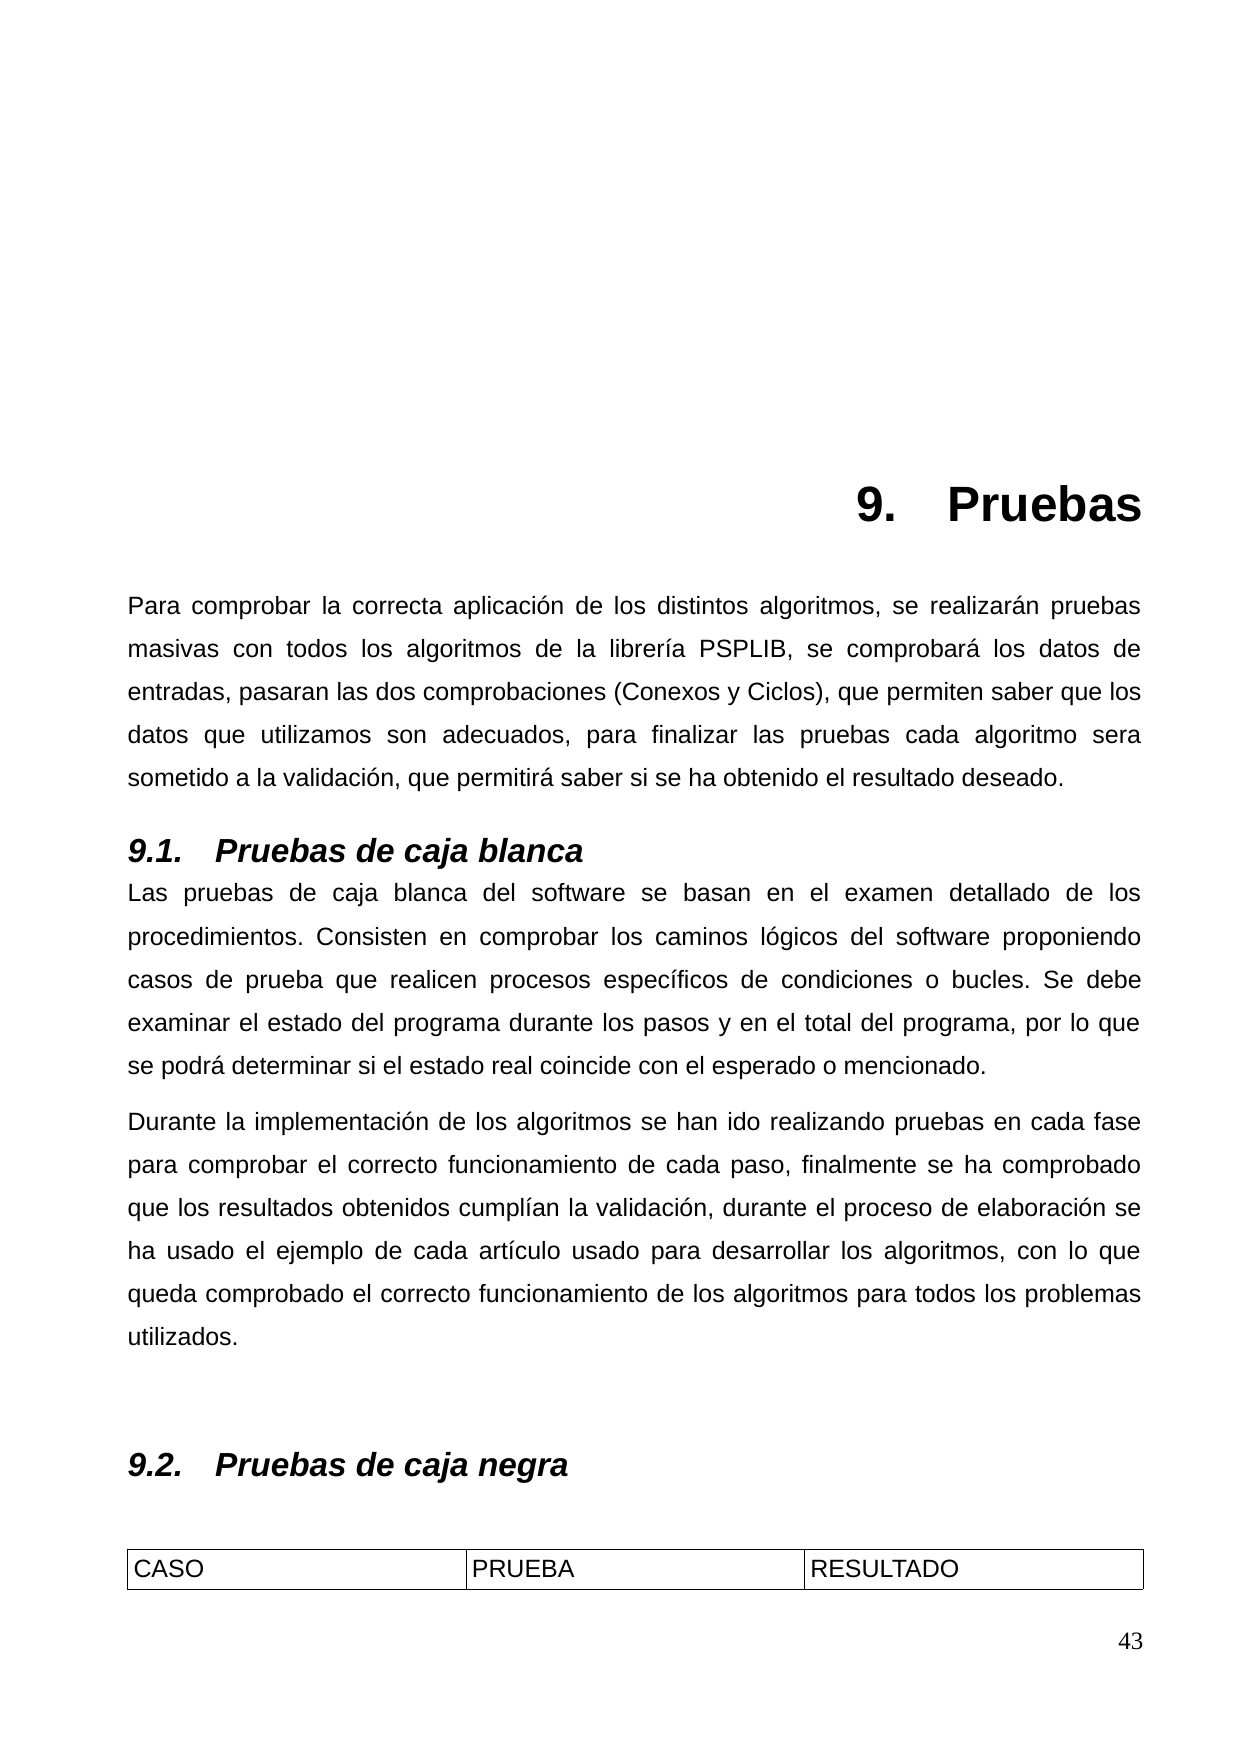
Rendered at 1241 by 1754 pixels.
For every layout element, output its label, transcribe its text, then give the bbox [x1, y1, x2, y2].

table_header RESULTADO [805, 1550, 1143, 1589]
text Las pruebas de caja blanca del software se basan en el examen detallado de los procedimientos. Consisten en comprobar los caminos lógicos del software proponiendo casos de prueba que realicen procesos específicos de condiciones o bucles. Se debe examinar el estado del programa durante los pasos y en el total del programa, por lo que se podrá determinar si el estado real coincide con el esperado o mencionado. [127, 878, 1143, 1080]
table_header CASO [128, 1550, 466, 1589]
subtitle Pruebas de caja blanca [127, 831, 1143, 869]
text Para comprobar la correcta aplicación de los distintos algoritmos, se realizarán pruebas masivas con todos los algoritmos de la librería PSPLIB, se comprobará los datos de entradas, pasaran las dos comprobaciones (Conexos y Ciclos), que permiten saber que los datos que utilizamos son adecuados, para finalizar las pruebas cada algoritmo sera sometido a la validación, que permitirá saber si se ha obtenido el resultado deseado. [127, 591, 1143, 792]
subtitle Pruebas [127, 475, 1143, 532]
table_header PRUEBA [467, 1550, 804, 1589]
text Durante la implementación de los algoritmos se han ido realizando pruebas en cada fase para comprobar el correcto funcionamiento de cada paso, finalmente se ha comprobado que los resultados obtenidos cumplían la validación, durante el proceso de elaboración se ha usado el ejemplo de cada artículo usado para desarrollar los algoritmos, con lo que queda comprobado el correcto funcionamiento de los algoritmos para todos los problemas utilizados. [127, 1107, 1143, 1351]
subtitle Pruebas de caja negra [127, 1445, 1143, 1484]
